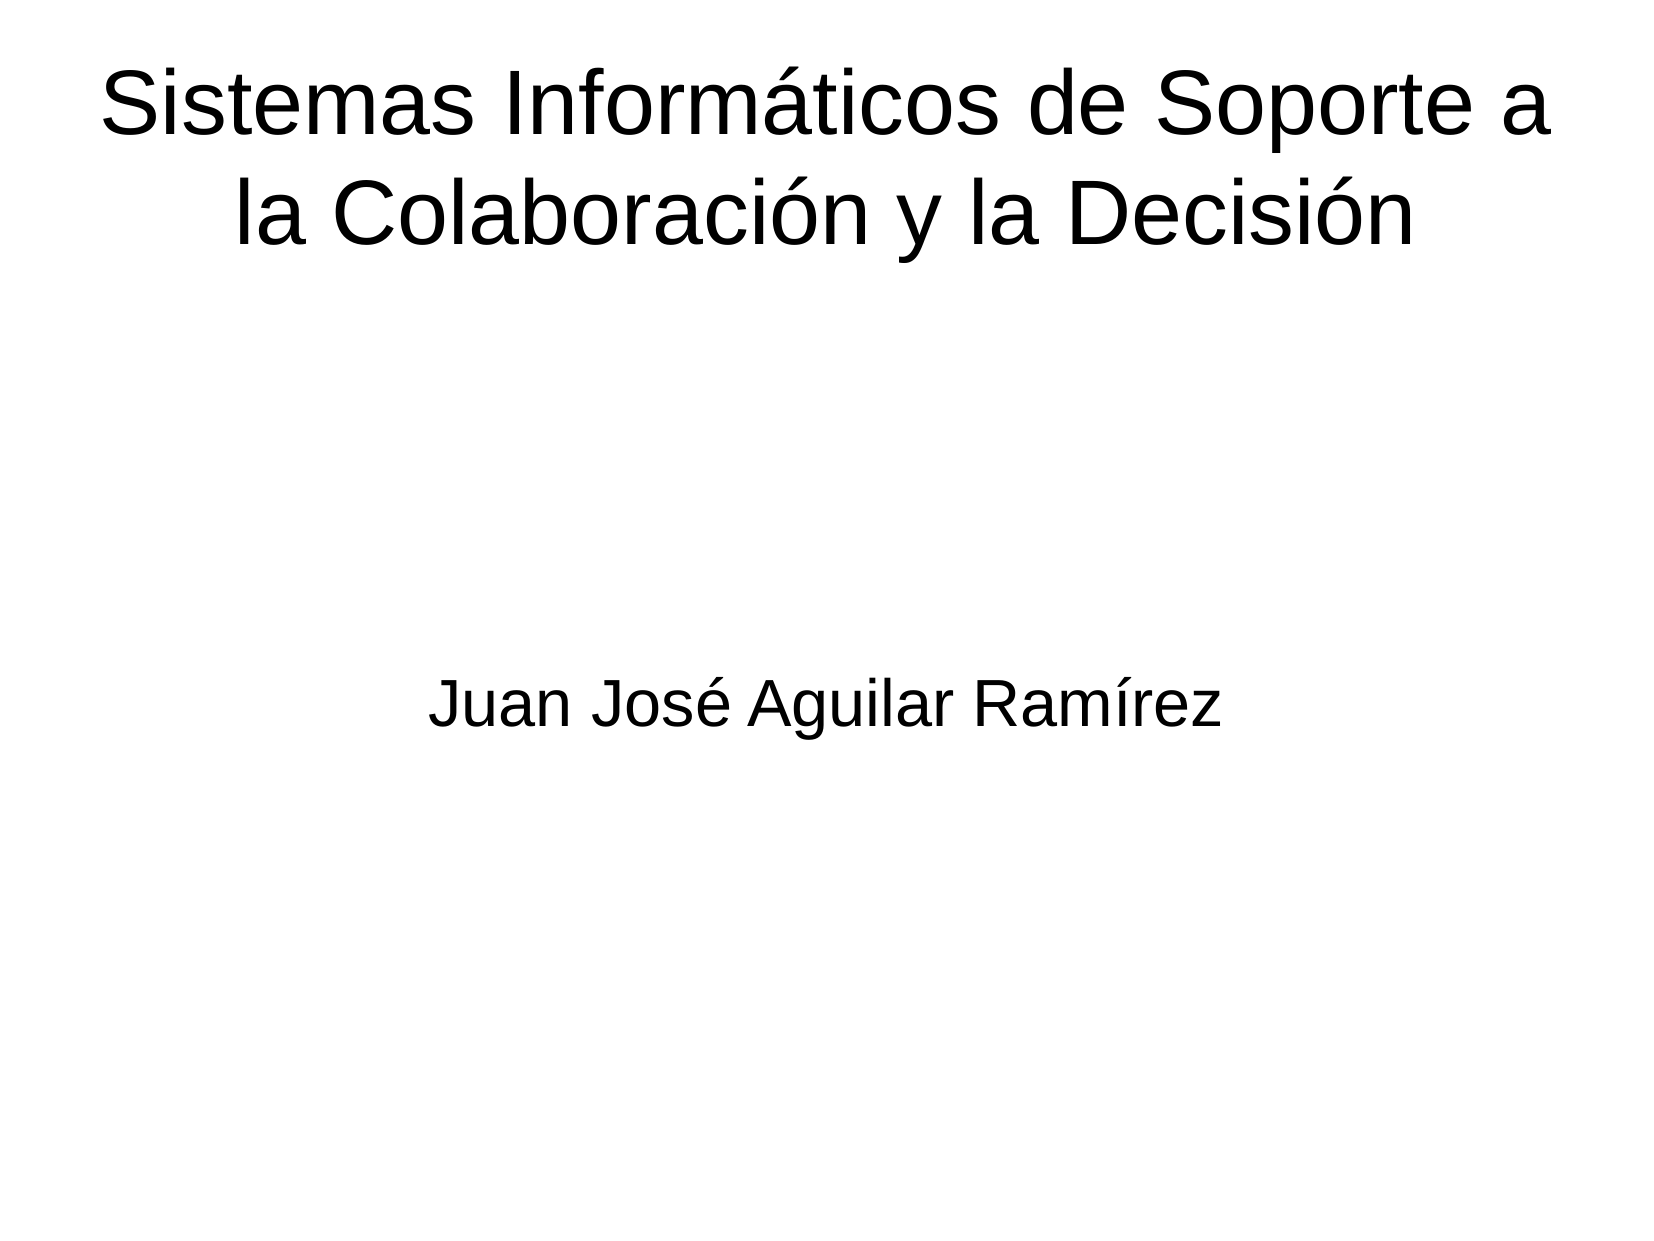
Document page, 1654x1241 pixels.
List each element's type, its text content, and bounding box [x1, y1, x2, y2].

subtitle Juan José Aguilar Ramírez [82, 659, 1571, 740]
title Sistemas Informáticos de Soporte a la Colaboración y la Decisión [82, 49, 1571, 257]
